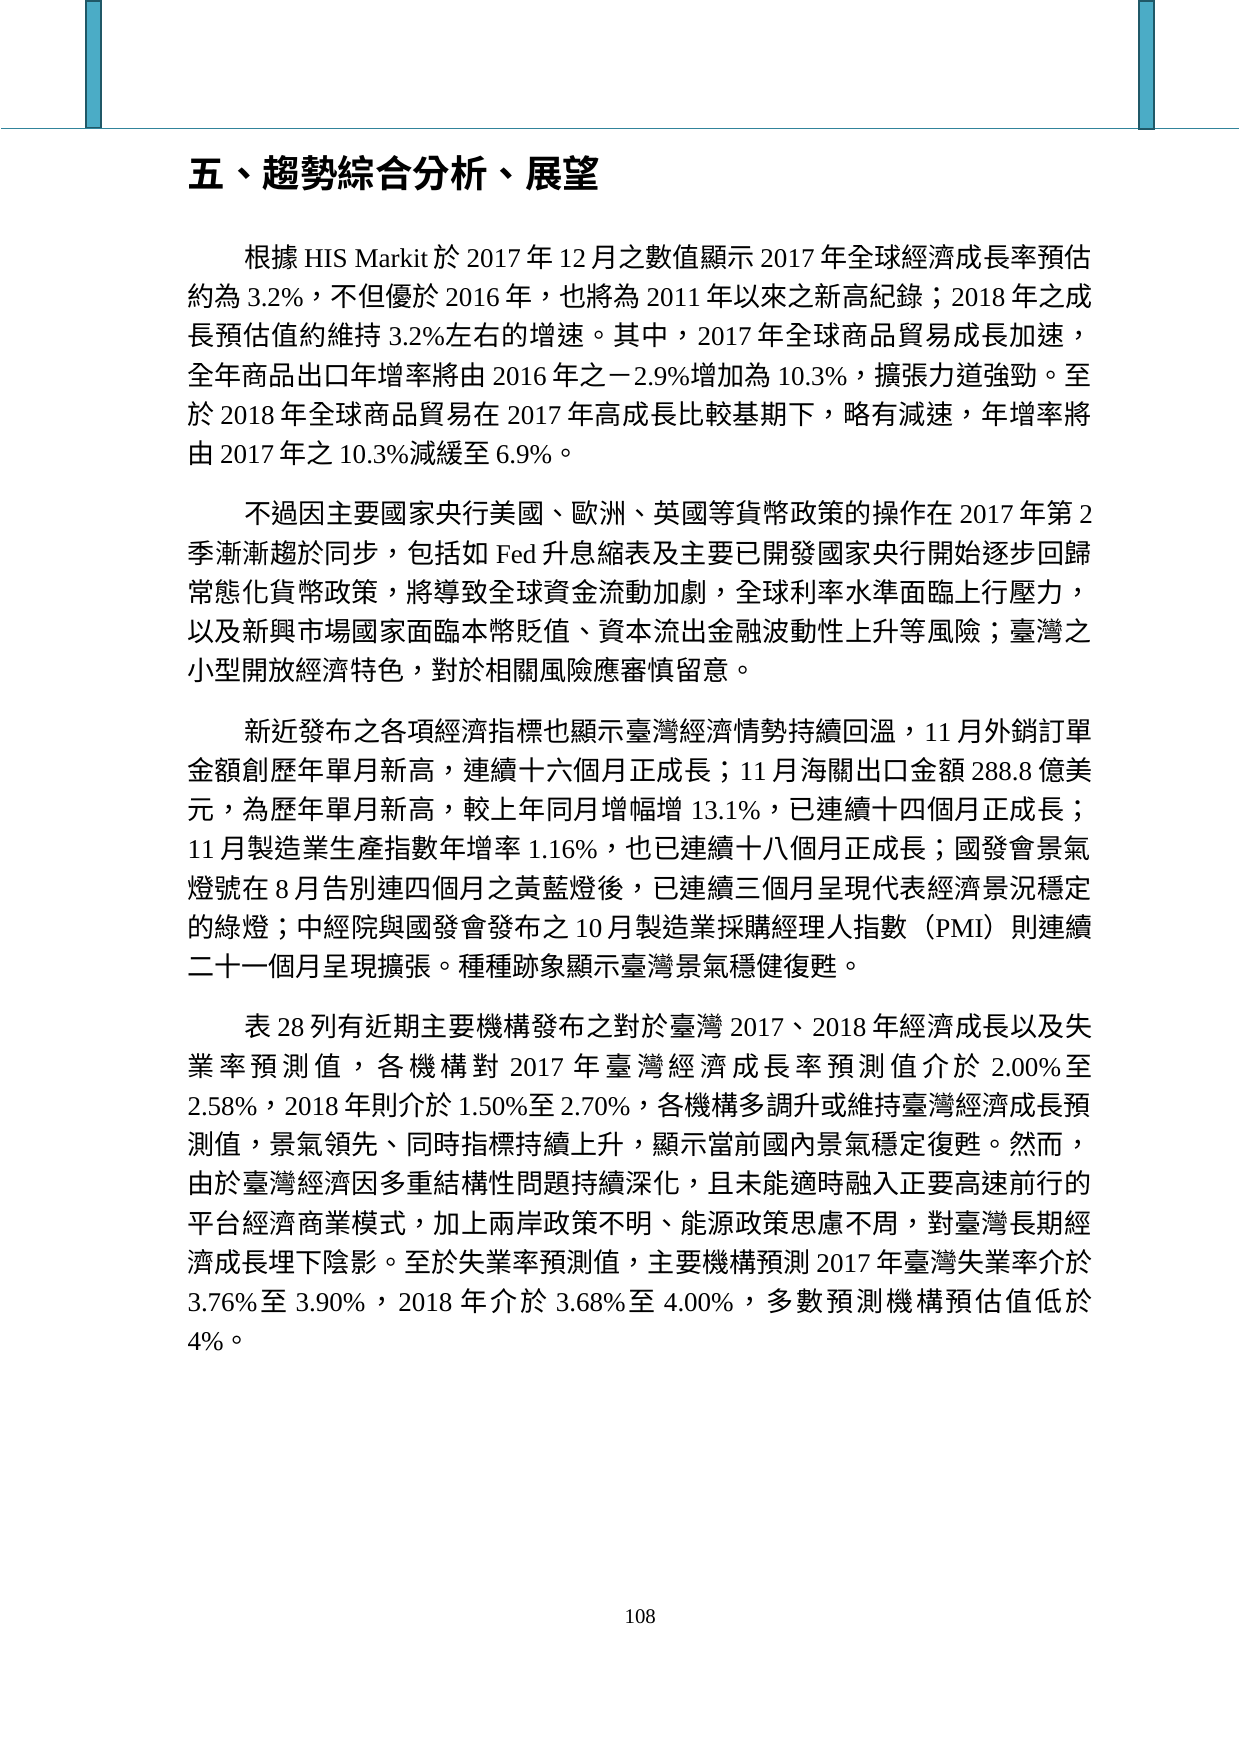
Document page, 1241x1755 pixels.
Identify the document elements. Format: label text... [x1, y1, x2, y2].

text 不過因主要國家央行美國、歐洲、英國等貨幣政策的操作在2017年第2季漸漸趨於同步，包括如Fed升息縮表及主要已開發國家央行開始逐步回歸常態化貨幣政策，將導致全球資金流動加劇，全球利率水準面臨上行壓力，以及新興市場國家面臨本幣貶值、資本流出金融波動性上升等風險；臺灣之小型開放經濟特色，對於相關風險應審慎留意。 [187, 492, 1093, 689]
text 根據HIS Markit於2017年12月之數值顯示2017年全球經濟成長率預估約為3.2%，不但優於2016年，也將為2011年以來之新高紀錄；2018年之成長預估值約維持3.2%左右的增速。其中，2017年全球商品貿易成長加速，全年商品出口年增率將由2016年之－2.9%增加為10.3%，擴張力道強勁。至於2018年全球商品貿易在2017年高成長比較基期下，略有減速，年增率將由2017年之10.3%減緩至6.9%。 [187, 236, 1093, 471]
subtitle 五、趨勢綜合分析、展望 [187, 144, 1093, 198]
text 新近發布之各項經濟指標也顯示臺灣經濟情勢持續回溫，11月外銷訂單金額創歷年單月新高，連續十六個月正成長；11月海關出口金額288.8億美元，為歷年單月新高，較上年同月增幅增13.1%，已連續十四個月正成長；11月製造業生產指數年增率1.16%，也已連續十八個月正成長；國發會景氣燈號在8月告別連四個月之黃藍燈後，已連續三個月呈現代表經濟景況穩定的綠燈；中經院與國發會發布之10月製造業採購經理人指數（PMI）則連續二十一個月呈現擴張。種種跡象顯示臺灣景氣穩健復甦。 [187, 709, 1093, 984]
text 表28列有近期主要機構發布之對於臺灣2017、2018年經濟成長以及失業率預測值，各機構對2017年臺灣經濟成長率預測值介於2.00%至2.58%，2018年則介於1.50%至2.70%，各機構多調升或維持臺灣經濟成長預測值，景氣領先、同時指標持續上升，顯示當前國內景氣穩定復甦。然而，由於臺灣經濟因多重結構性問題持續深化，且未能適時融入正要高速前行的平台經濟商業模式，加上兩岸政策不明、能源政策思慮不周，對臺灣長期經濟成長埋下陰影。至於失業率預測值，主要機構預測2017年臺灣失業率介於3.76%至3.90%，2018年介於3.68%至4.00%，多數預測機構預估值低於4%。 [187, 1005, 1093, 1359]
